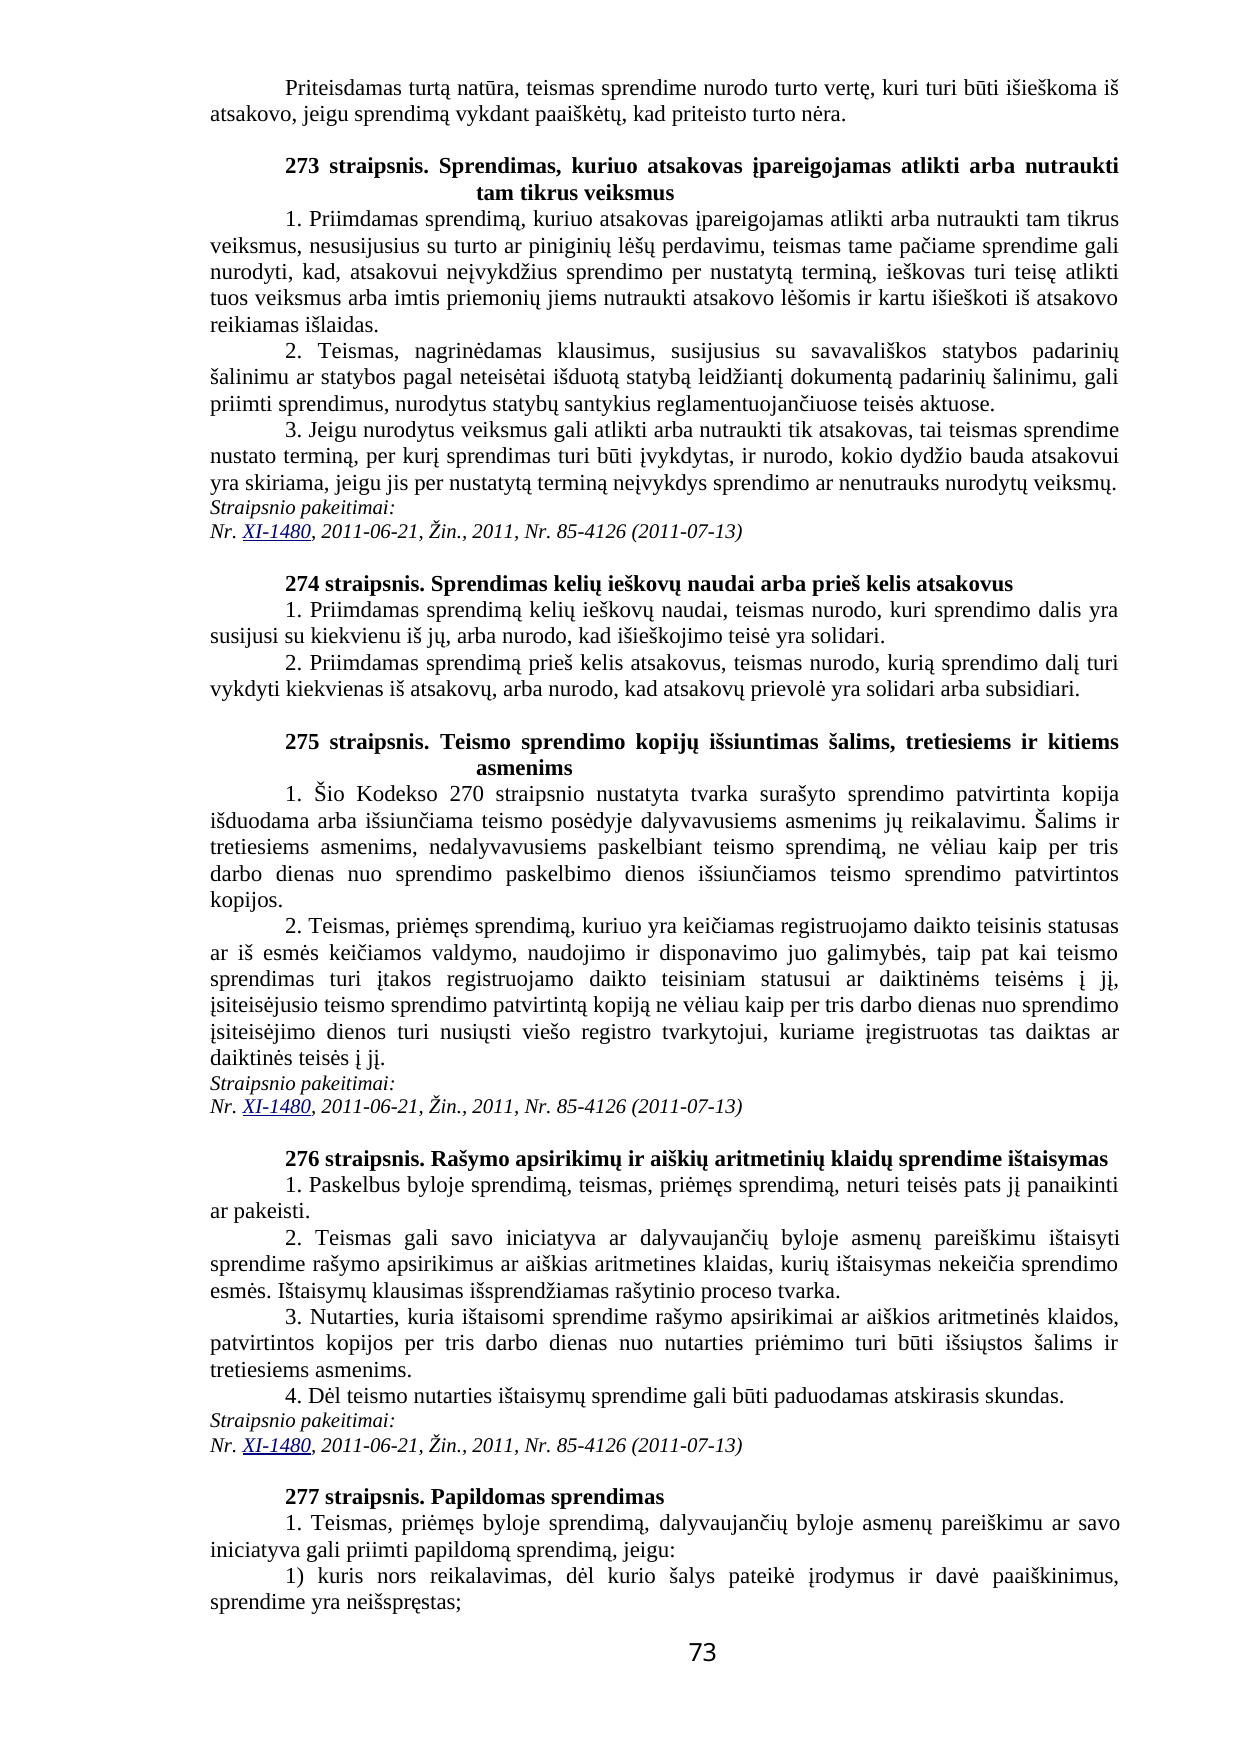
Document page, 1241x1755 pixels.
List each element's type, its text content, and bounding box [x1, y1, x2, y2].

text Straipsnio pakeitimai: [210, 1408, 1120, 1432]
text 3. Jeigu nurodytus veiksmus gali atlikti arba nutraukti tik atsakovas, tai teismas sprendime nustato terminą, per kurį sprendimas turi būti įvykdytas, ir nurodo, kokio dydžio bauda atsakovui yra skiriama, jeigu jis per nustatytą terminą neįvykdys sprendimo ar nenutrauks nurodytų veiksmų. [210, 416, 1120, 495]
text 3. Nutarties, kuria ištaisomi sprendime rašymo apsirikimai ar aiškios aritmetinės klaidos, patvirtintos kopijos per tris darbo dienas nuo nutarties priėmimo turi būti išsiųstos šalims ir tretiesiems asmenims. [210, 1303, 1120, 1382]
text Priteisdamas turtą natūra, teismas sprendime nurodo turto vertę, kuri turi būti išieškoma iš atsakovo, jeigu sprendimą vykdant paaiškėtų, kad priteisto turto nėra. [210, 73, 1120, 126]
text 274 straipsnis. Sprendimas kelių ieškovų naudai arba prieš kelis atsakovus [210, 570, 1120, 596]
text 1. Šio Kodekso 270 straipsnio nustatyta tvarka surašyto sprendimo patvirtinta kopija išduodama arba išsiunčiama teismo posėdyje dalyvavusiems asmenims jų reikalavimu. Šalims ir tretiesiems asmenims, nedalyvavusiems paskelbiant teismo sprendimą, ne vėliau kaip per tris darbo dienas nuo sprendimo paskelbimo dienos išsiunčiamos teismo sprendimo patvirtintos kopijos. [210, 781, 1120, 912]
text Straipsnio pakeitimai: [210, 1070, 1120, 1094]
text 2. Teismas gali savo iniciatyva ar dalyvaujančių byloje asmenų pareiškimu ištaisyti sprendime rašymo apsirikimus ar aiškias aritmetines klaidas, kurių ištaisymas nekeičia sprendimo esmės. Ištaisymų klausimas išsprendžiamas rašytinio proceso tvarka. [210, 1224, 1120, 1303]
text 1) kuris nors reikalavimas, dėl kurio šalys pateikė įrodymus ir davė paaiškinimus, sprendime yra neišspręstas; [210, 1562, 1120, 1615]
text Nr. XI-1480, 2011-06-21, Žin., 2011, Nr. 85-4126 (2011-07-13) [210, 1094, 1120, 1118]
text 4. Dėl teismo nutarties ištaisymų sprendime gali būti paduodamas atskirasis skundas. [210, 1382, 1120, 1408]
text 1. Priimdamas sprendimą, kuriuo atsakovas įpareigojamas atlikti arba nutraukti tam tikrus veiksmus, nesusijusius su turto ar piniginių lėšų perdavimu, teismas tame pačiame sprendime gali nurodyti, kad, atsakovui neįvykdžius sprendimo per nustatytą terminą, ieškovas turi teisę atlikti tuos veiksmus arba imtis priemonių jiems nutraukti atsakovo lėšomis ir kartu išieškoti iš atsakovo reikiamas išlaidas. [210, 205, 1120, 337]
text 2. Priimdamas sprendimą prieš kelis atsakovus, teismas nurodo, kurią sprendimo dalį turi vykdyti kiekvienas iš atsakovų, arba nurodo, kad atsakovų prievolė yra solidari arba subsidiari. [210, 649, 1120, 701]
text 2. Teismas, priėmęs sprendimą, kuriuo yra keičiamas registruojamo daikto teisinis statusas ar iš esmės keičiamos valdymo, naudojimo ir disponavimo juo galimybės, taip pat kai teismo sprendimas turi įtakos registruojamo daikto teisiniam statusui ar daiktinėms teisėms į jį, įsiteisėjusio teismo sprendimo patvirtintą kopiją ne vėliau kaip per tris darbo dienas nuo sprendimo įsiteisėjimo dienos turi nusiųsti viešo registro tvarkytojui, kuriame įregistruotas tas daiktas ar daiktinės teisės į jį. [210, 912, 1120, 1070]
text 1. Priimdamas sprendimą kelių ieškovų naudai, teismas nurodo, kuri sprendimo dalis yra susijusi su kiekvienu iš jų, arba nurodo, kad išieškojimo teisė yra solidari. [210, 596, 1120, 649]
text Straipsnio pakeitimai: [210, 495, 1120, 519]
text 277 straipsnis. Papildomas sprendimas [210, 1483, 1120, 1509]
text 2. Teismas, nagrinėdamas klausimus, susijusius su savavališkos statybos padarinių šalinimu ar statybos pagal neteisėtai išduotą statybą leidžiantį dokumentą padarinių šalinimu, gali priimti sprendimus, nurodytus statybų santykius reglamentuojančiuose teisės aktuose. [210, 337, 1120, 416]
text 1. Teismas, priėmęs byloje sprendimą, dalyvaujančių byloje asmenų pareiškimu ar savo iniciatyva gali priimti papildomą sprendimą, jeigu: [210, 1509, 1120, 1562]
text 273 straipsnis. Sprendimas, kuriuo atsakovas įpareigojamas atlikti arba nutraukti tam tikrus veiksmus [285, 153, 1120, 205]
text 276 straipsnis. Rašymo apsirikimų ir aiškių aritmetinių klaidų sprendime ištaisymas [285, 1145, 1120, 1171]
text Nr. XI-1480, 2011-06-21, Žin., 2011, Nr. 85-4126 (2011-07-13) [210, 1432, 1120, 1457]
text Nr. XI-1480, 2011-06-21, Žin., 2011, Nr. 85-4126 (2011-07-13) [210, 519, 1120, 543]
text 1. Paskelbus byloje sprendimą, teismas, priėmęs sprendimą, neturi teisės pats jį panaikinti ar pakeisti. [210, 1171, 1120, 1224]
text 275 straipsnis. Teismo sprendimo kopijų išsiuntimas šalims, tretiesiems ir kitiems asmenims [285, 728, 1120, 781]
